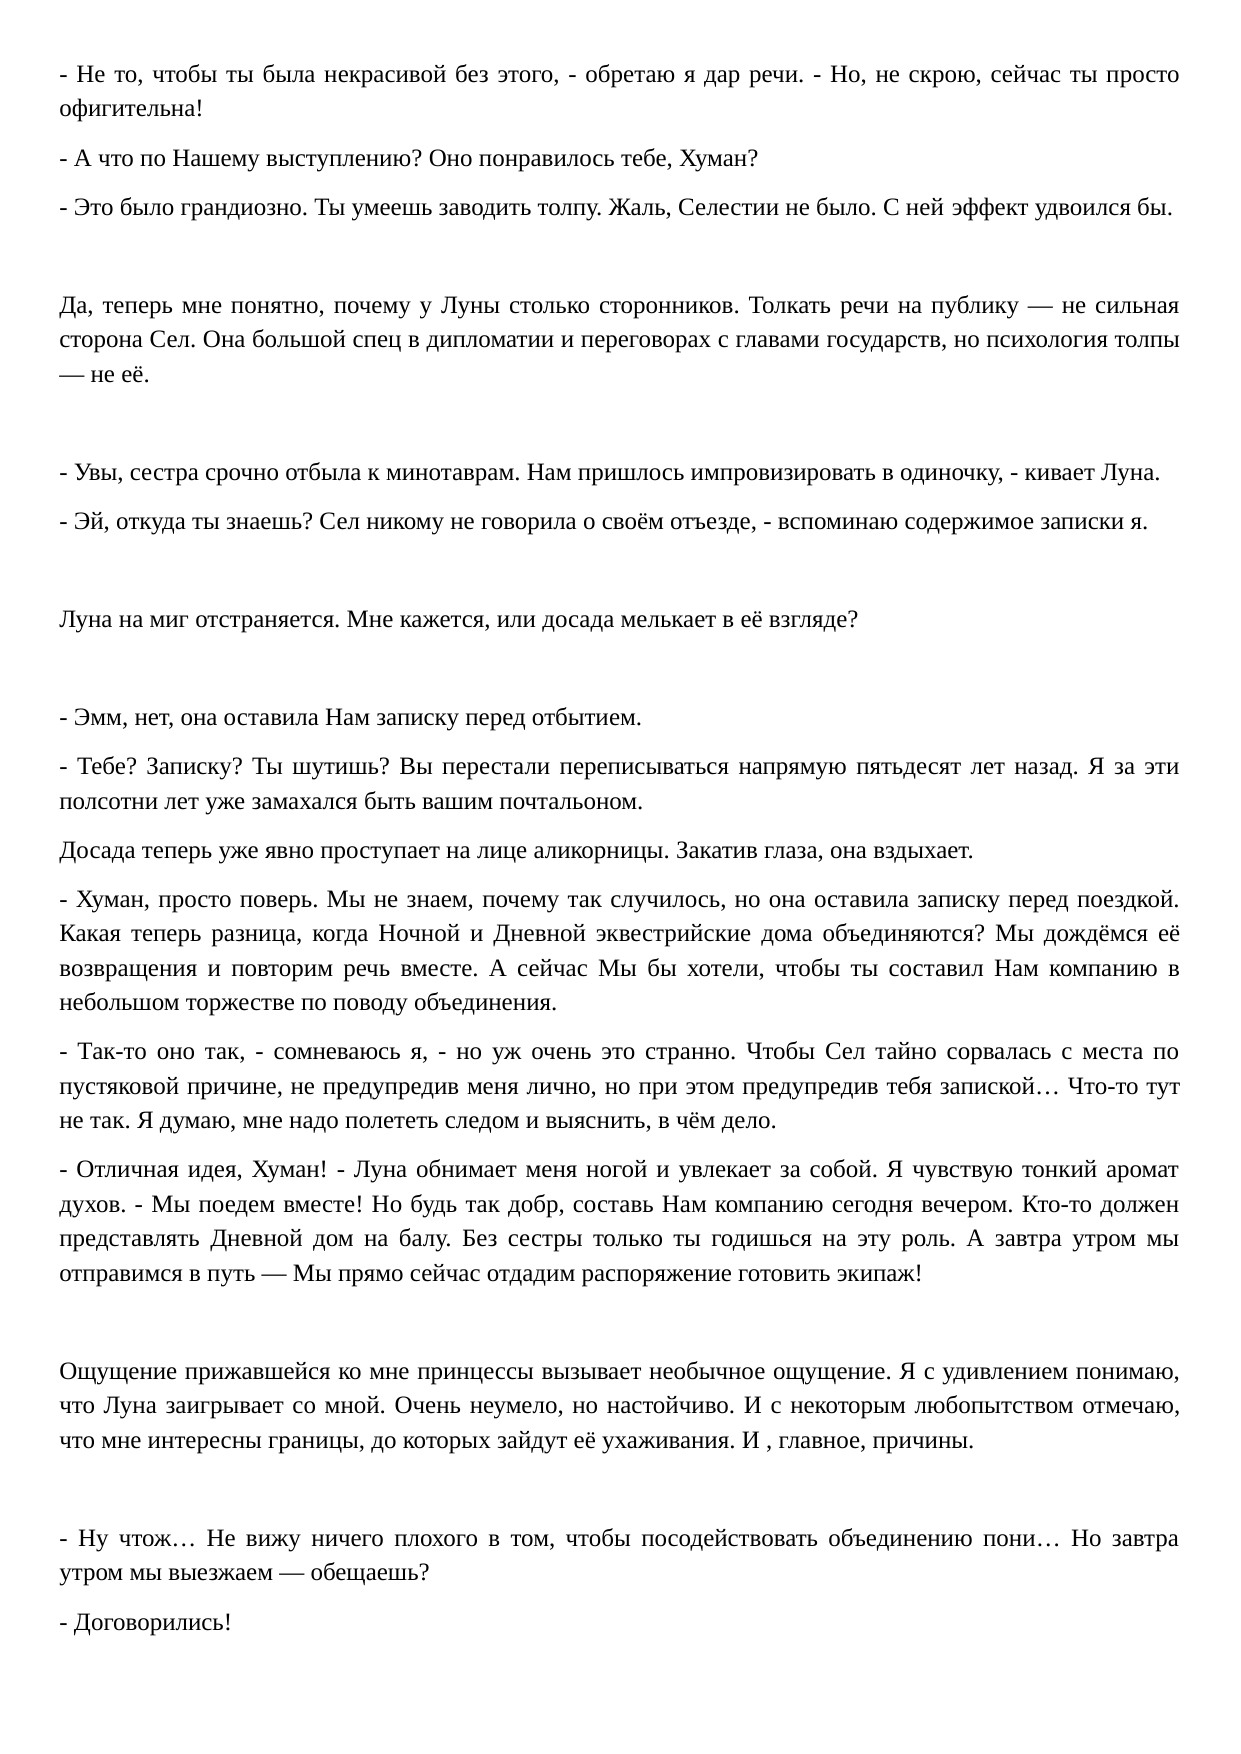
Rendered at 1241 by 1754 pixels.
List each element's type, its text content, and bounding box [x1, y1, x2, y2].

text - Тебе? Записку? Ты шутишь? Вы перестали переписываться напрямую пятьдесят лет назад. Я за эти полсотни лет уже замахался быть вашим почтальоном. [59, 751, 1181, 814]
text - А что по Нашему выступлению? Оно понравилось тебе, Хуман? [59, 143, 1181, 171]
text Да, теперь мне понятно, почему у Луны столько сторонников. Толкать речи на публику — не сильная сторона Сел. Она большой спец в дипломатии и переговорах с главами государств, но психология толпы — не её. [59, 290, 1181, 387]
text - Договорились! [59, 1607, 1181, 1635]
text Досада теперь уже явно проступает на лице аликорницы. Закатив глаза, она вздыхает. [59, 835, 1181, 863]
text - Эй, откуда ты знаешь? Сел никому не говорила о своём отъезде, - вспоминаю содержимое записки я. [59, 506, 1181, 535]
text Ощущение прижавшейся ко мне принцессы вызывает необычное ощущение. Я с удивлением понимаю, что Луна заигрывает со мной. Очень неумело, но настойчиво. И с некоторым любопытством отмечаю, что мне интересны границы, до которых зайдут её ухаживания. И , главное, причины. [59, 1356, 1181, 1454]
text - Эмм, нет, она оставила Нам записку перед отбытием. [59, 702, 1181, 731]
text - Отличная идея, Хуман! - Луна обнимает меня ногой и увлекает за собой. Я чувствую тонкий аромат духов. - Мы поедем вместе! Но будь так добр, составь Нам компанию сегодня вечером. Кто-то должен представлять Дневной дом на балу. Без сестры только ты годишься на эту роль. А завтра утром мы отправимся в путь — Мы прямо сейчас отдадим распоряжение готовить экипаж! [59, 1154, 1181, 1287]
text - Не то, чтобы ты была некрасивой без этого, - обретаю я дар речи. - Но, не скрою, сейчас ты просто офигительна! [59, 59, 1181, 122]
text Луна на миг отстраняется. Мне кажется, или досада мелькает в её взгляде? [59, 604, 1181, 633]
text - Хуман, просто поверь. Мы не знаем, почему так случилось, но она оставила записку перед поездкой. Какая теперь разница, когда Ночной и Дневной эквестрийские дома объединяются? Мы дождёмся её возвращения и повторим речь вместе. А сейчас Мы бы хотели, чтобы ты составил Нам компанию в небольшом торжестве по поводу объединения. [59, 884, 1181, 1016]
text - Ну чтож… Не вижу ничего плохого в том, чтобы посодействовать объединению пони… Но завтра утром мы выезжаем — обещаешь? [59, 1523, 1181, 1586]
text - Так-то оно так, - сомневаюсь я, - но уж очень это странно. Чтобы Сел тайно сорвалась с места по пустяковой причине, не предупредив меня лично, но при этом предупредив тебя запиской… Что-то тут не так. Я думаю, мне надо полететь следом и выяснить, в чём дело. [59, 1036, 1181, 1134]
text - Увы, сестра срочно отбыла к минотаврам. Нам пришлось импровизировать в одиночку, - кивает Луна. [59, 457, 1181, 486]
text - Это было грандиозно. Ты умеешь заводить толпу. Жаль, Селестии не было. С ней эффект удвоился бы. [59, 192, 1181, 220]
